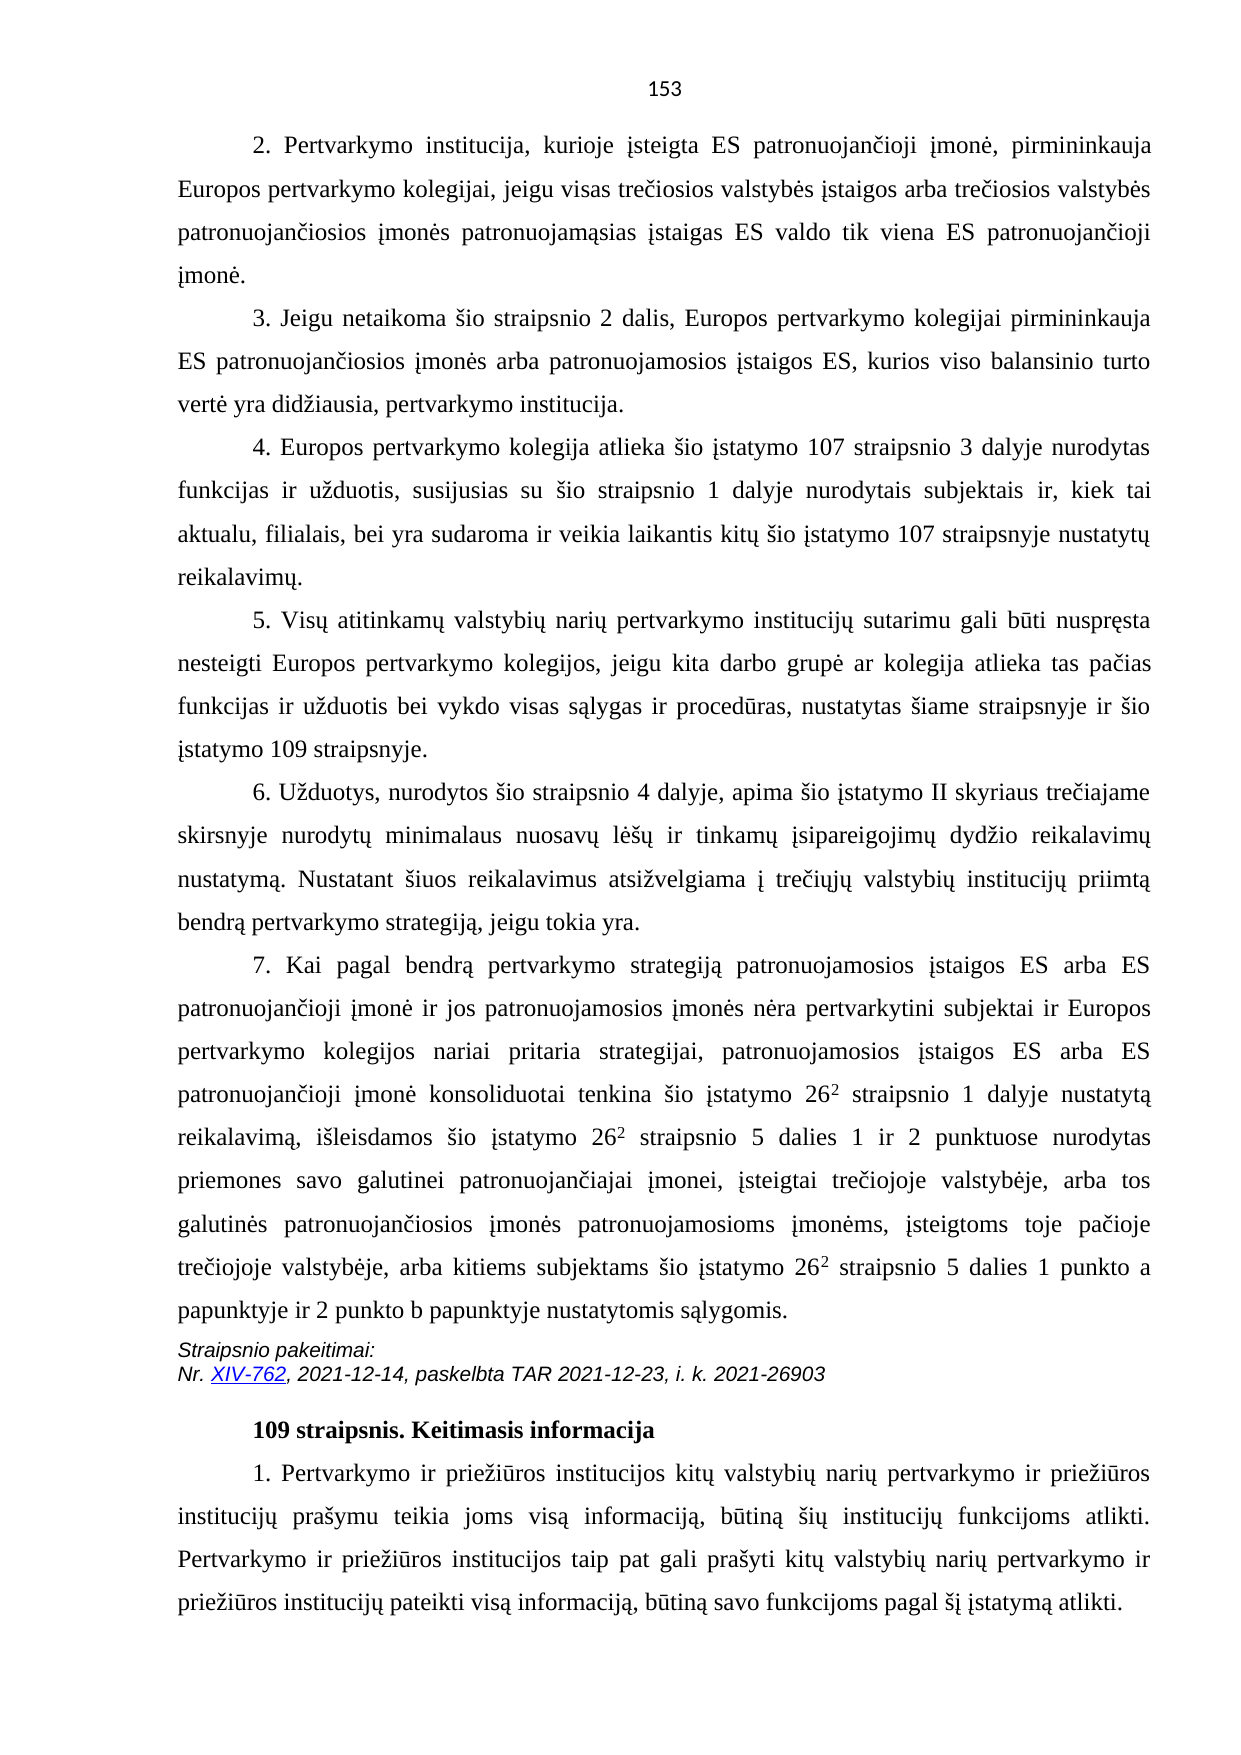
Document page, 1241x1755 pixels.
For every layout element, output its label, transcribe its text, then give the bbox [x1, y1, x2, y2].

text Nr. XIV-762, 2021-12-14, paskelbta TAR 2021-12-23, i. k. 2021-26903 [177, 1362, 1152, 1386]
text 1. Pertvarkymo ir priežiūros institucijos kitų valstybių narių pertvarkymo ir priežiūros institucijų prašymu teikia joms visą informaciją, būtiną šių institucijų funkcijoms atlikti. Pertvarkymo ir priežiūros institucijos taip pat gali prašyti kitų valstybių narių pertvarkymo ir priežiūros institucijų pateikti visą informaciją, būtiną savo funkcijoms pagal šį įstatymą atlikti. [177, 1458, 1152, 1616]
text 4. Europos pertvarkymo kolegija atlieka šio įstatymo 107 straipsnio 3 dalyje nurodytas funkcijas ir užduotis, susijusias su šio straipsnio 1 dalyje nurodytais subjektais ir, kiek tai aktualu, filialais, bei yra sudaroma ir veikia laikantis kitų šio įstatymo 107 straipsnyje nustatytų reikalavimų. [177, 432, 1152, 591]
text 7. Kai pagal bendrą pertvarkymo strategiją patronuojamosios įstaigos ES arba ES patronuojančioji įmonė ir jos patronuojamosios įmonės nėra pertvarkytini subjektai ir Europos pertvarkymo kolegijos nariai pritaria strategijai, patronuojamosios įstaigos ES arba ES patronuojančioji įmonė konsoliduotai tenkina šio įstatymo 262 straipsnio 1 dalyje nustatytą reikalavimą, išleisdamos šio įstatymo 262 straipsnio 5 dalies 1 ir 2 punktuose nurodytas priemones savo galutinei patronuojančiajai įmonei, įsteigtai trečiojoje valstybėje, arba tos galutinės patronuojančiosios įmonės patronuojamosioms įmonėms, įsteigtoms toje pačioje trečiojoje valstybėje, arba kitiems subjektams šio įstatymo 262 straipsnio 5 dalies 1 punkto a papunktyje ir 2 punkto b papunktyje nustatytomis sąlygomis. [177, 950, 1152, 1324]
text 6. Užduotys, nurodytos šio straipsnio 4 dalyje, apima šio įstatymo II skyriaus trečiajame skirsnyje nurodytų minimalaus nuosavų lėšų ir tinkamų įsipareigojimų dydžio reikalavimų nustatymą. Nustatant šiuos reikalavimus atsižvelgiama į trečiųjų valstybių institucijų priimtą bendrą pertvarkymo strategiją, jeigu tokia yra. [177, 777, 1152, 936]
text 2. Pertvarkymo institucija, kurioje įsteigta ES patronuojančioji įmonė, pirmininkauja Europos pertvarkymo kolegijai, jeigu visas trečiosios valstybės įstaigos arba trečiosios valstybės patronuojančiosios įmonės patronuojamąsias įstaigas ES valdo tik viena ES patronuojančioji įmonė. [177, 131, 1152, 289]
text 3. Jeigu netaikoma šio straipsnio 2 dalis, Europos pertvarkymo kolegijai pirmininkauja ES patronuojančiosios įmonės arba patronuojamosios įstaigos ES, kurios viso balansinio turto vertė yra didžiausia, pertvarkymo institucija. [177, 303, 1152, 418]
text Straipsnio pakeitimai: [177, 1338, 1152, 1362]
text 5. Visų atitinkamų valstybių narių pertvarkymo institucijų sutarimu gali būti nuspręsta nesteigti Europos pertvarkymo kolegijos, jeigu kita darbo grupė ar kolegija atlieka tas pačias funkcijas ir užduotis bei vykdo visas sąlygas ir procedūras, nustatytas šiame straipsnyje ir šio įstatymo 109 straipsnyje. [177, 605, 1152, 763]
text 109 straipsnis. Keitimasis informacija [177, 1415, 1152, 1443]
